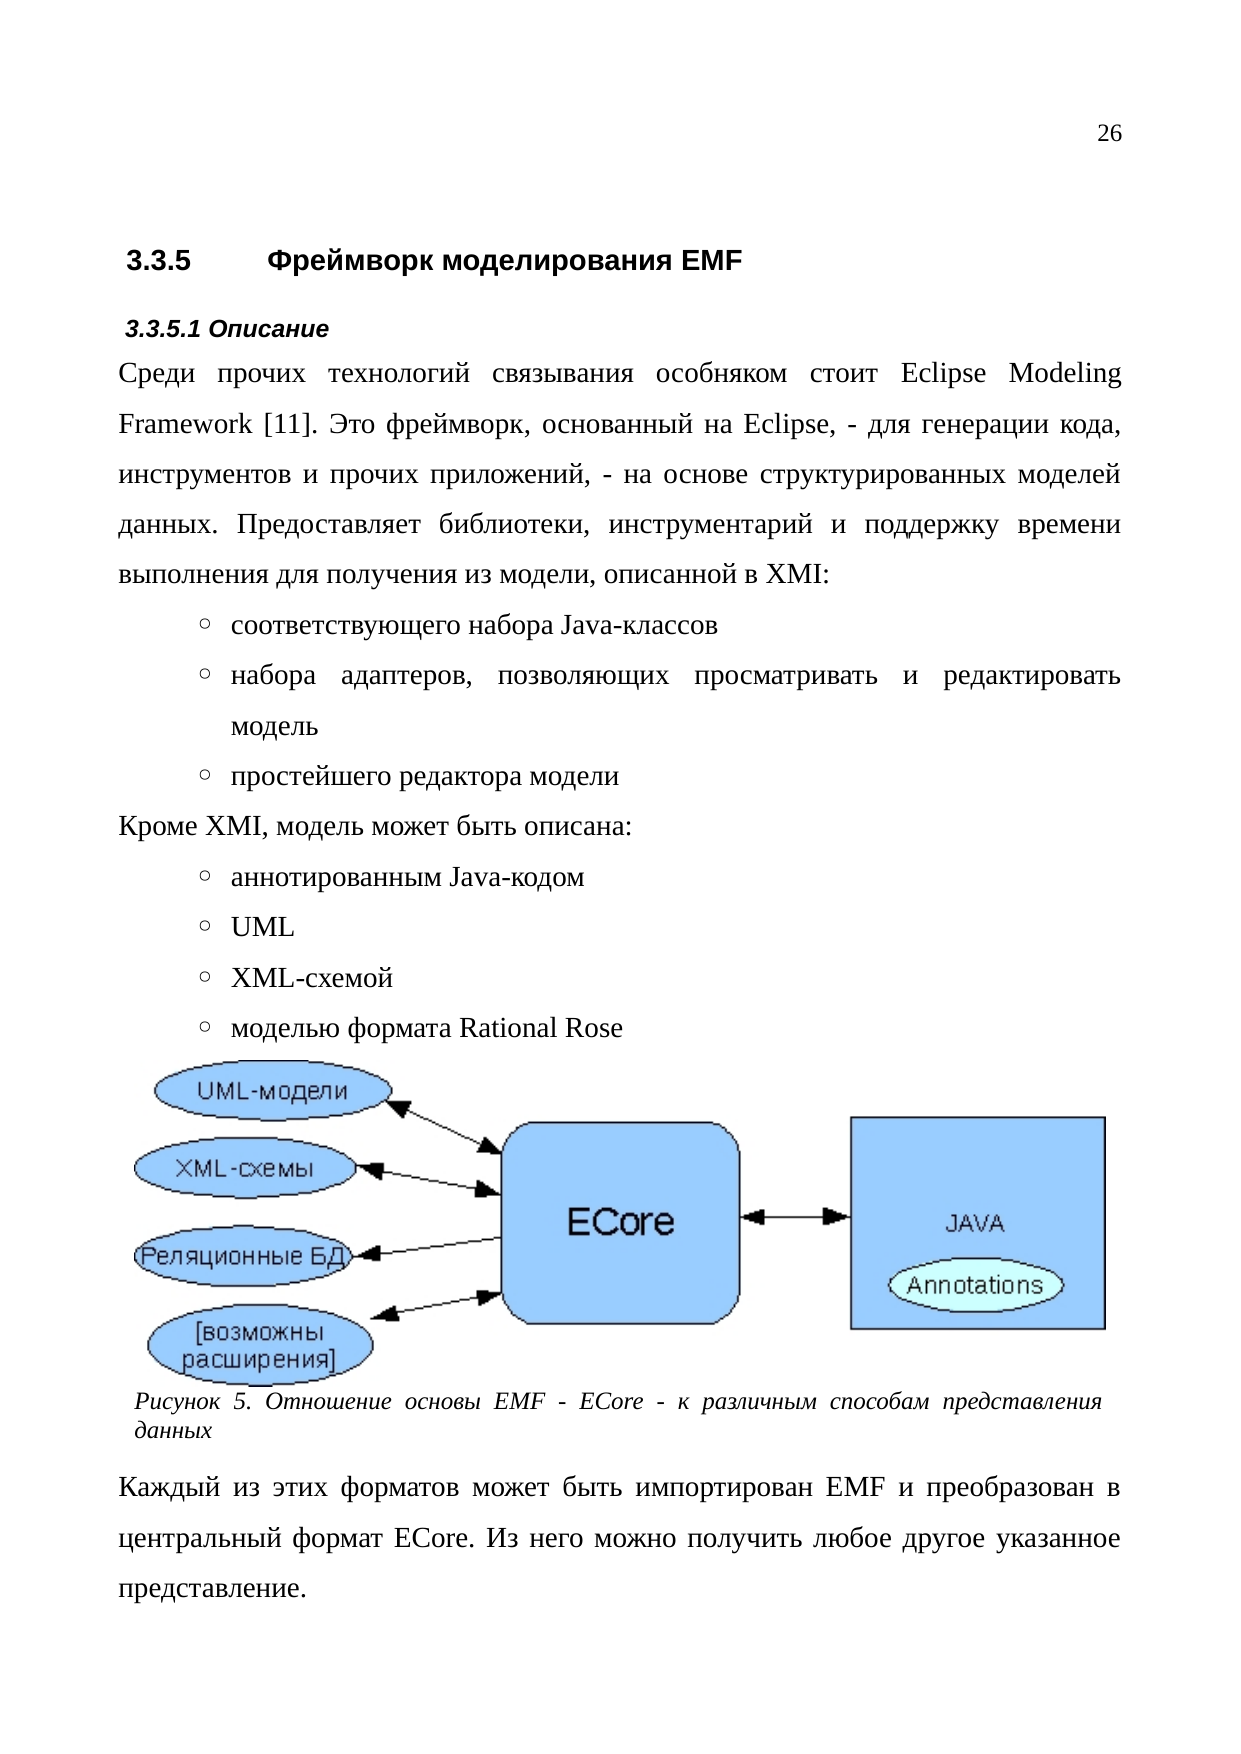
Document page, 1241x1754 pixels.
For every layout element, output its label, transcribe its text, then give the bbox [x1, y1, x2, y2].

list моделью формата Rational Rose [193, 1010, 1122, 1044]
list аннотированным Java-кодом [193, 859, 1122, 892]
list соответствующего набора Java-классов [193, 607, 1122, 641]
subtitle Описание [118, 314, 1122, 343]
list Кроме XMI, модель может быть описана: [81, 808, 1122, 842]
list простейшего редактора модели [193, 758, 1122, 792]
list XML-схемой [193, 960, 1122, 993]
list Рисунок 5. Отношение основы EMF - ECore - к различным способам представления данных [134, 1387, 1106, 1444]
list UML [193, 909, 1122, 943]
subtitle Фреймворк моделирования EMF [118, 243, 1122, 277]
picture [134, 1060, 1106, 1387]
list набора адаптеров, позволяющих просматривать и редактировать модель [193, 657, 1122, 741]
list Каждый из этих форматов может быть импортирован EMF и преобразован в центральный формат ECore. Из него можно получить любое другое указанное представление. [81, 1387, 1122, 1604]
list Среди прочих технологий связывания особняком стоит Eclipse Modeling Framework [11]. Это фреймворк, основанный на Eclipse, - для генерации кода, инструментов и прочих приложений, - на основе структурированных моделей данных. Предоставляет библиотеки, инструментарий и поддержку времени выполнения для получения из модели, описанной в XMI: [81, 355, 1122, 590]
